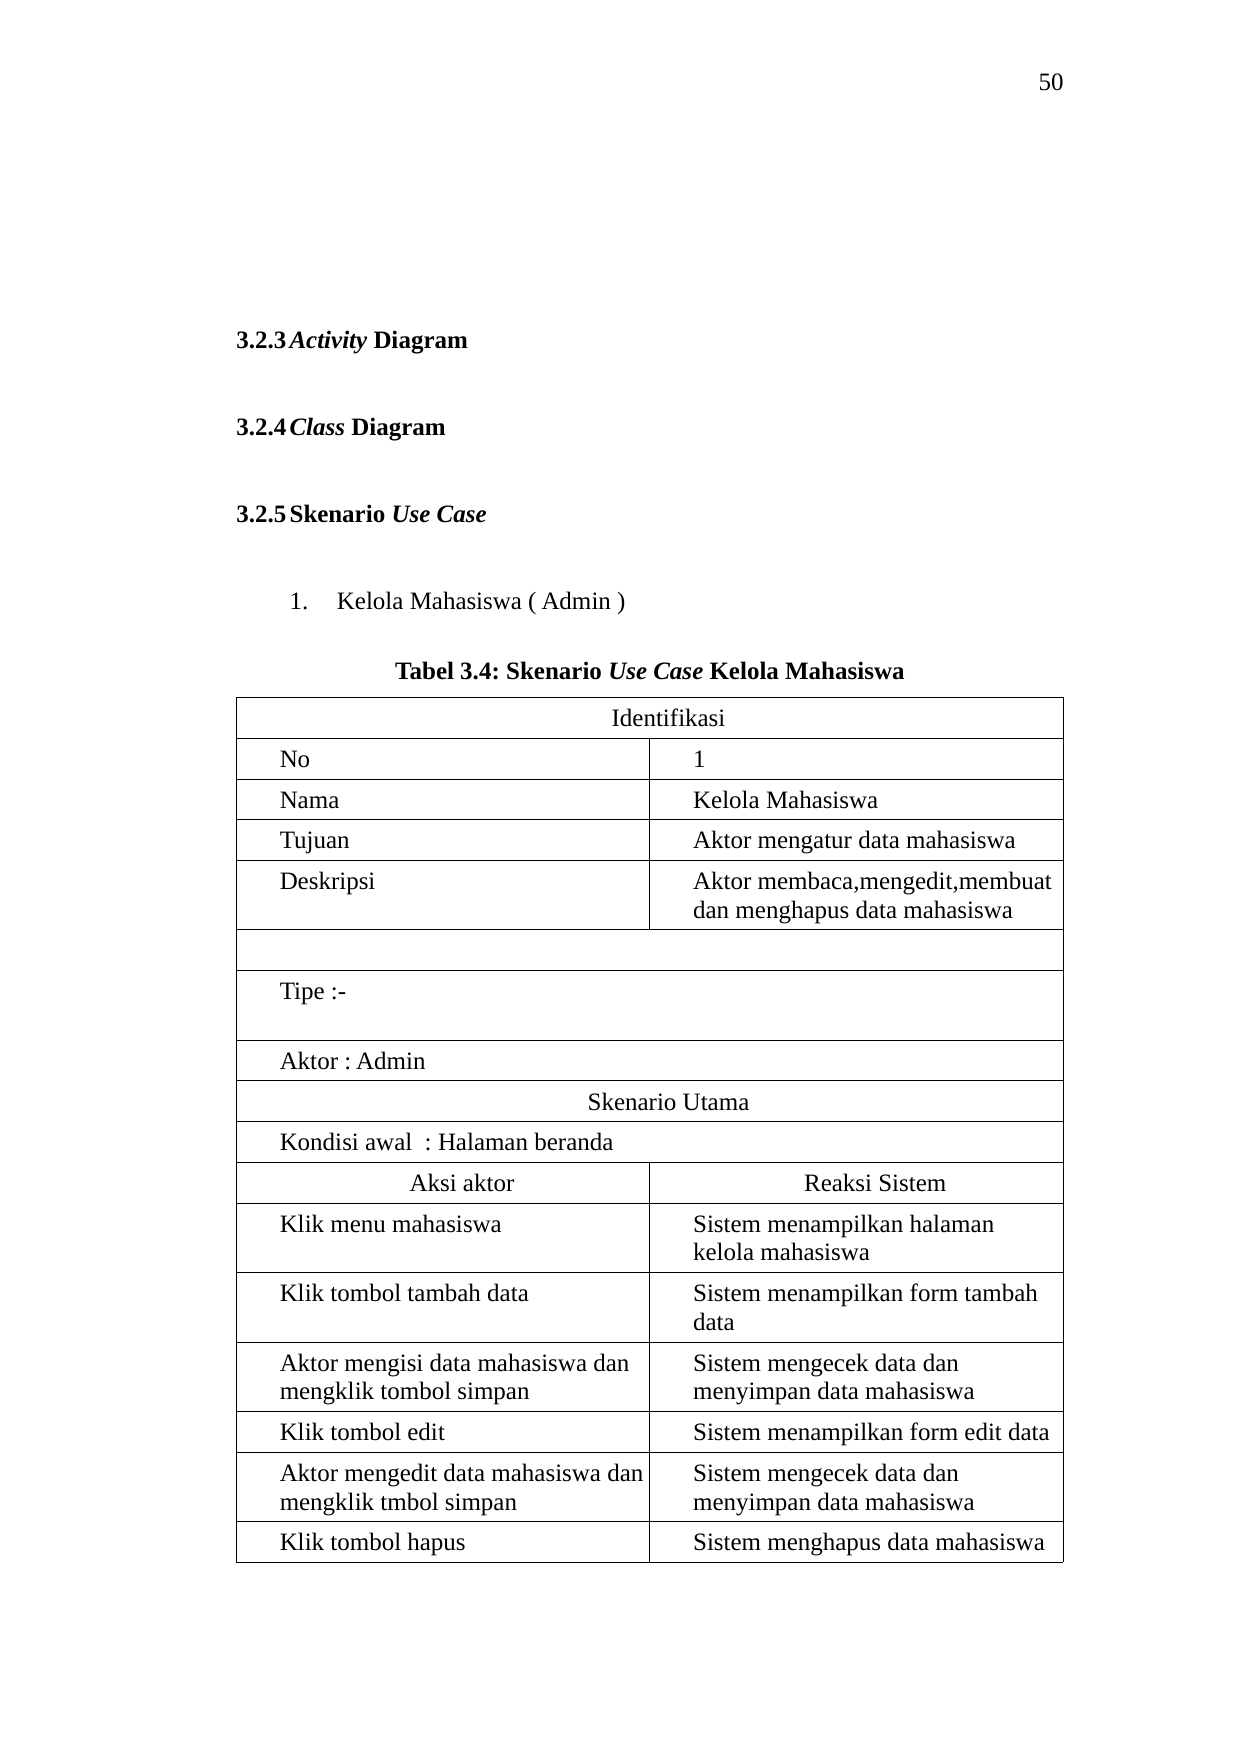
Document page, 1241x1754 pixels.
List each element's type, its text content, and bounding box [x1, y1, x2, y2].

table_header Identifikasi [237, 698, 1063, 738]
table_cell Sistem menampilkan form edit data [650, 1412, 1063, 1452]
table_cell Sistem menghapus data mahasiswa [650, 1522, 1063, 1562]
table_cell Aksi aktor [237, 1163, 649, 1202]
table_cell Nama [237, 780, 649, 819]
table_cell [237, 930, 1063, 970]
subtitle 3.2.4 Class Diagram [236, 412, 1063, 441]
table_cell Sistem mengecek data dan menyimpan data mahasiswa [650, 1343, 1063, 1411]
table_cell Klik tombol hapus [237, 1522, 649, 1562]
table_cell Aktor mengatur data mahasiswa [650, 820, 1063, 860]
table_cell Sistem menampilkan halaman kelola mahasiswa [650, 1204, 1063, 1272]
table_cell Sistem mengecek data dan menyimpan data mahasiswa [650, 1453, 1063, 1521]
table_cell Aktor mengedit data mahasiswa dan mengklik tmbol simpan [237, 1453, 649, 1521]
table_cell Klik tombol edit [237, 1412, 649, 1452]
text Tabel 3.4: Skenario Use Case Kelola Mahasiswa [236, 656, 1063, 684]
list Kelola Mahasiswa ( Admin ) [289, 586, 1063, 614]
table_cell Klik tombol tambah data [237, 1273, 649, 1341]
table_cell 1 [650, 739, 1063, 778]
table_cell Sistem menampilkan form tambah data [650, 1273, 1063, 1341]
table_cell Deskripsi [237, 861, 649, 929]
table_cell Aktor membaca,mengedit,membuat dan menghapus data mahasiswa [650, 861, 1063, 929]
table_cell Klik menu mahasiswa [237, 1204, 649, 1272]
table_cell Tipe :- [237, 971, 1063, 1039]
table_cell Aktor mengisi data mahasiswa dan mengklik tombol simpan [237, 1343, 649, 1411]
subtitle 3.2.5 Skenario Use Case [236, 499, 1063, 527]
table_cell Tujuan [237, 820, 649, 860]
table_cell Kelola Mahasiswa [650, 780, 1063, 819]
table_cell No [237, 739, 649, 778]
table_cell Skenario Utama [237, 1081, 1063, 1121]
subtitle 3.2.3 Activity Diagram [236, 325, 1063, 353]
table_cell Reaksi Sistem [650, 1163, 1063, 1202]
table_cell Aktor : Admin [237, 1041, 1063, 1080]
table_cell Kondisi awal : Halaman beranda [237, 1122, 1063, 1162]
